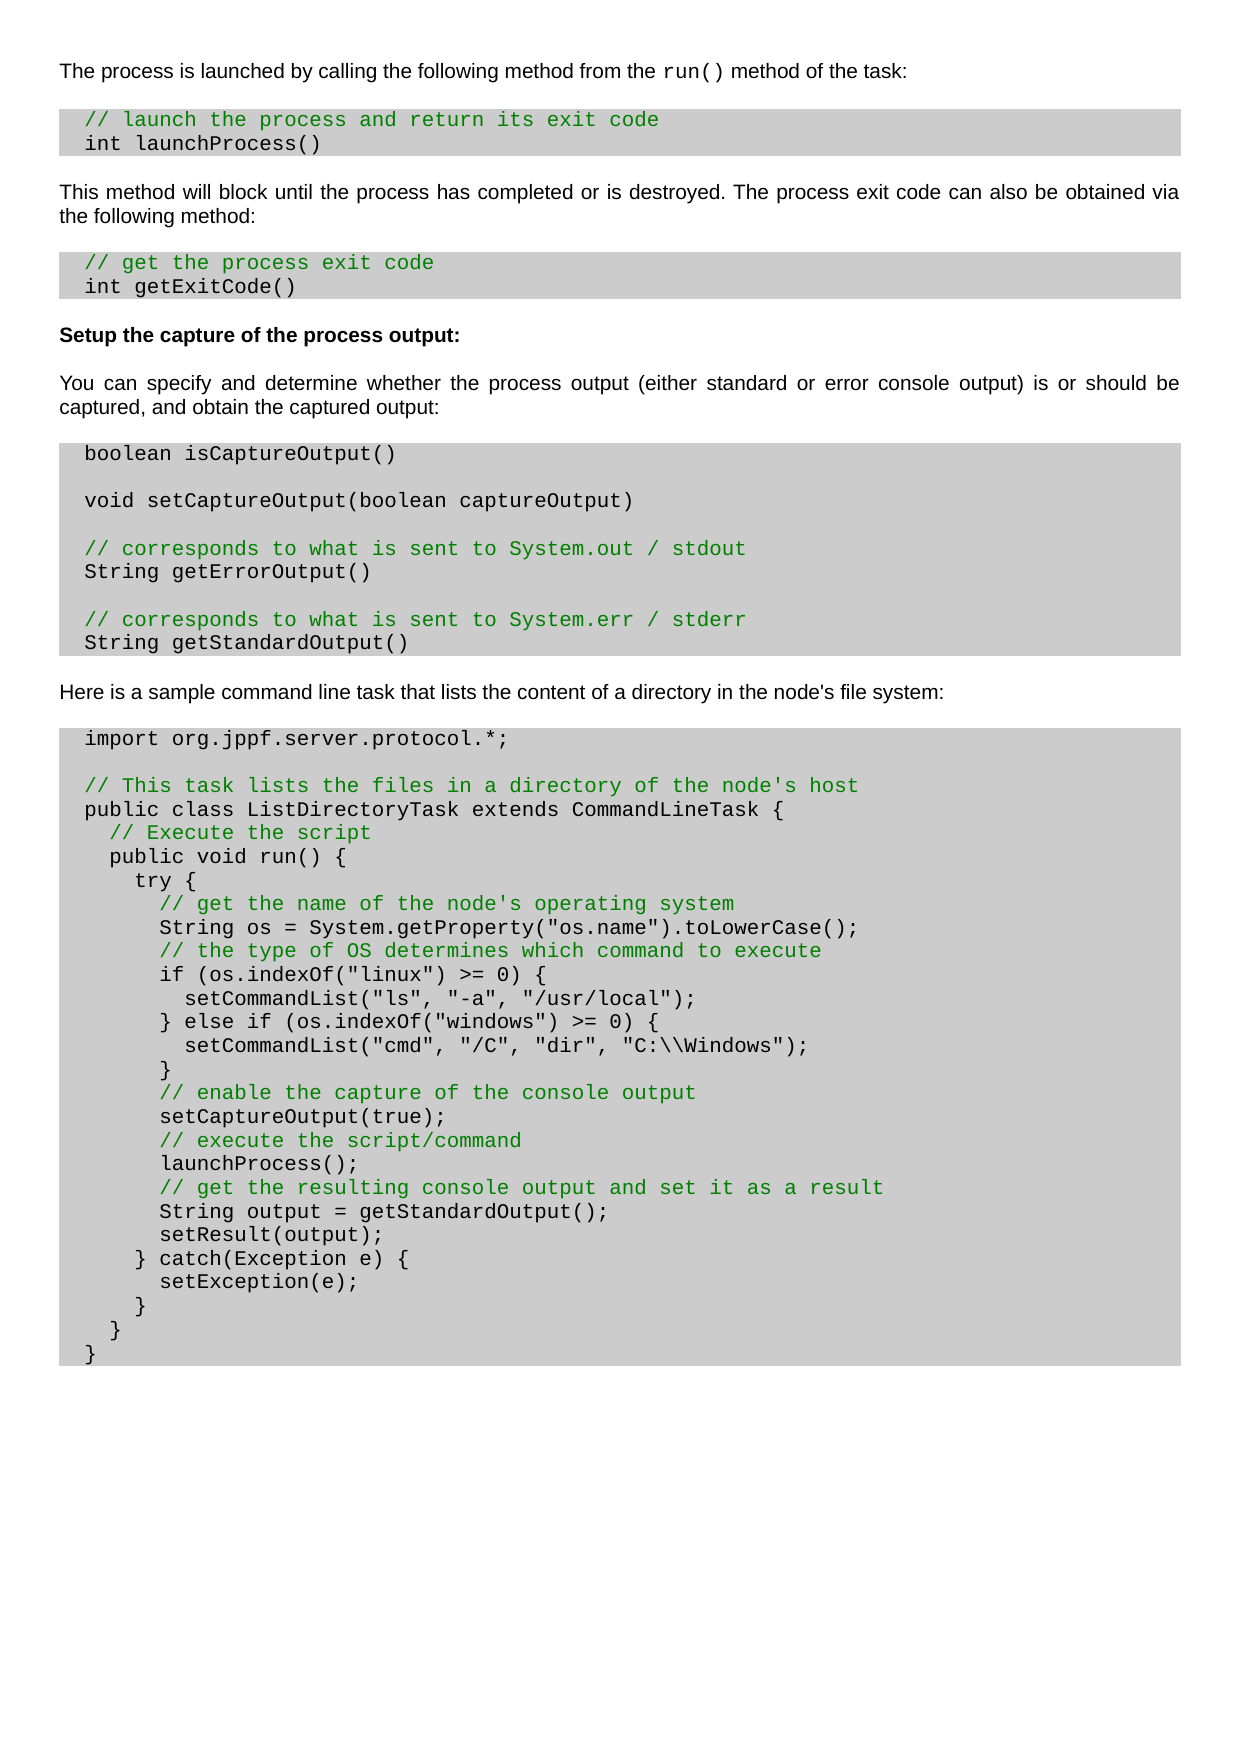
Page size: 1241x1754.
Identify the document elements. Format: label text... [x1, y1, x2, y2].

text import org.jppf.server.protocol.*; [59, 728, 1181, 751]
text // get the process exit code [59, 252, 1181, 276]
text } [59, 1295, 1181, 1319]
text setCommandList("cmd", "/C", "dir", "C:\\Windows"); [59, 1035, 1181, 1059]
text } else if (os.indexOf("windows") >= 0) { [59, 1011, 1181, 1035]
text Here is a sample command line task that lists the content of a directory in the node's file system: [59, 680, 1181, 704]
text // the type of OS determines which command to execute [59, 941, 1181, 964]
text // Execute the script [59, 822, 1181, 846]
text void setCaptureOutput(boolean captureOutput) [59, 490, 1181, 514]
text String getErrorOutput() [59, 561, 1181, 585]
text } [59, 1319, 1181, 1342]
text int launchProcess() [59, 132, 1181, 156]
text setCaptureOutput(true); [59, 1106, 1181, 1130]
text // corresponds to what is sent to System.out / stdout [59, 538, 1181, 561]
text You can specify and determine whether the process output (either standard or error console output) is or should be captured, and obtain the captured output: [59, 371, 1181, 419]
text if (os.indexOf("linux") >= 0) { [59, 964, 1181, 988]
text // enable the capture of the console output [59, 1082, 1181, 1106]
text This method will block until the process has completed or is destroyed. The process exit code can also be obtained via the following method: [59, 180, 1181, 228]
text public void run() { [59, 846, 1181, 869]
text launchProcess(); [59, 1153, 1181, 1177]
text // execute the script/command [59, 1130, 1181, 1153]
text int getExitCode() [59, 276, 1181, 299]
text // launch the process and return its exit code [59, 109, 1181, 132]
text setCommandList("ls", "-a", "/usr/local"); [59, 988, 1181, 1011]
text String os = System.getProperty("os.name").toLowerCase(); [59, 917, 1181, 941]
text } [59, 1342, 1181, 1366]
text setResult(output); [59, 1224, 1181, 1248]
text } catch(Exception e) { [59, 1248, 1181, 1272]
text String output = getStandardOutput(); [59, 1201, 1181, 1224]
text String getStandardOutput() [59, 632, 1181, 656]
text try { [59, 869, 1181, 893]
text // get the name of the node's operating system [59, 893, 1181, 917]
text The process is launched by calling the following method from the run() method of the task: [59, 59, 1181, 85]
text } [59, 1059, 1181, 1082]
text // get the resulting console output and set it as a result [59, 1177, 1181, 1201]
text // corresponds to what is sent to System.err / stderr [59, 608, 1181, 632]
text setException(e); [59, 1272, 1181, 1295]
text public class ListDirectoryTask extends CommandLineTask { [59, 799, 1181, 822]
text // This task lists the files in a directory of the node's host [59, 775, 1181, 799]
text boolean isCaptureOutput() [59, 443, 1181, 467]
text Setup the capture of the process output: [59, 323, 1181, 347]
